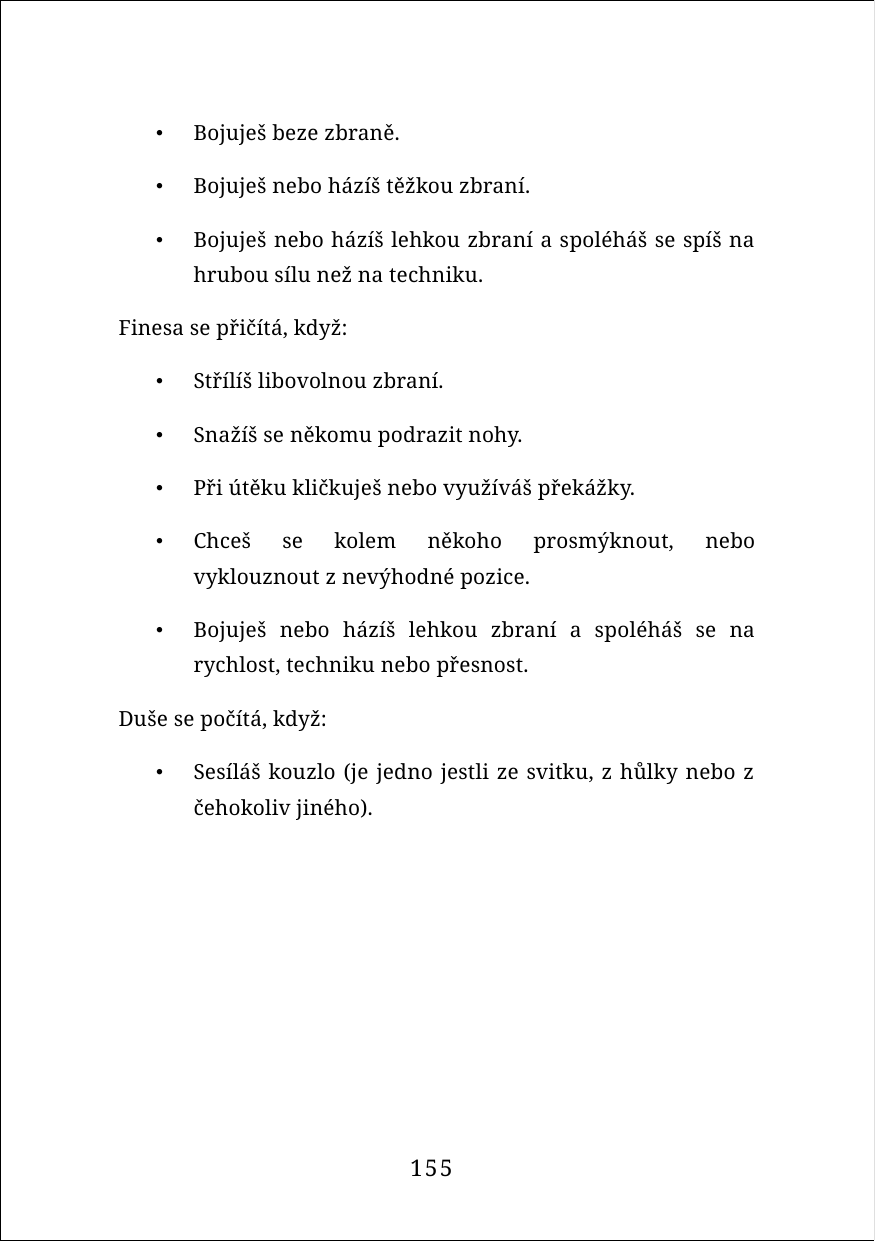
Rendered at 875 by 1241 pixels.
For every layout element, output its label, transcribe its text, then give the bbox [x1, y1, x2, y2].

list Bojuješ nebo házíš lehkou zbraní a spoléháš se na rychlost, techniku nebo přesnost. [156, 615, 756, 679]
list Sesíláš kouzlo (je jedno jestli ze svitku, z hůlky nebo z čehokoliv jiného). [156, 757, 756, 821]
text Finesa se přičítá, když: [118, 313, 756, 342]
list Chceš se kolem někoho prosmýknout, nebo vyklouznout z nevýhodné pozice. [156, 526, 756, 590]
list Při útěku kličkuješ nebo využíváš překážky. [156, 473, 756, 502]
list Střílíš libovolnou zbraní. [156, 367, 756, 395]
list Bojuješ nebo házíš lehkou zbraní a spoléháš se spíš na hrubou sílu než na techniku. [156, 225, 756, 289]
list Snažíš se někomu podrazit nohy. [156, 420, 756, 448]
text Duše se počítá, když: [118, 704, 756, 732]
list Bojuješ beze zbraně. [156, 118, 756, 147]
list Bojuješ nebo házíš těžkou zbraní. [156, 171, 756, 200]
